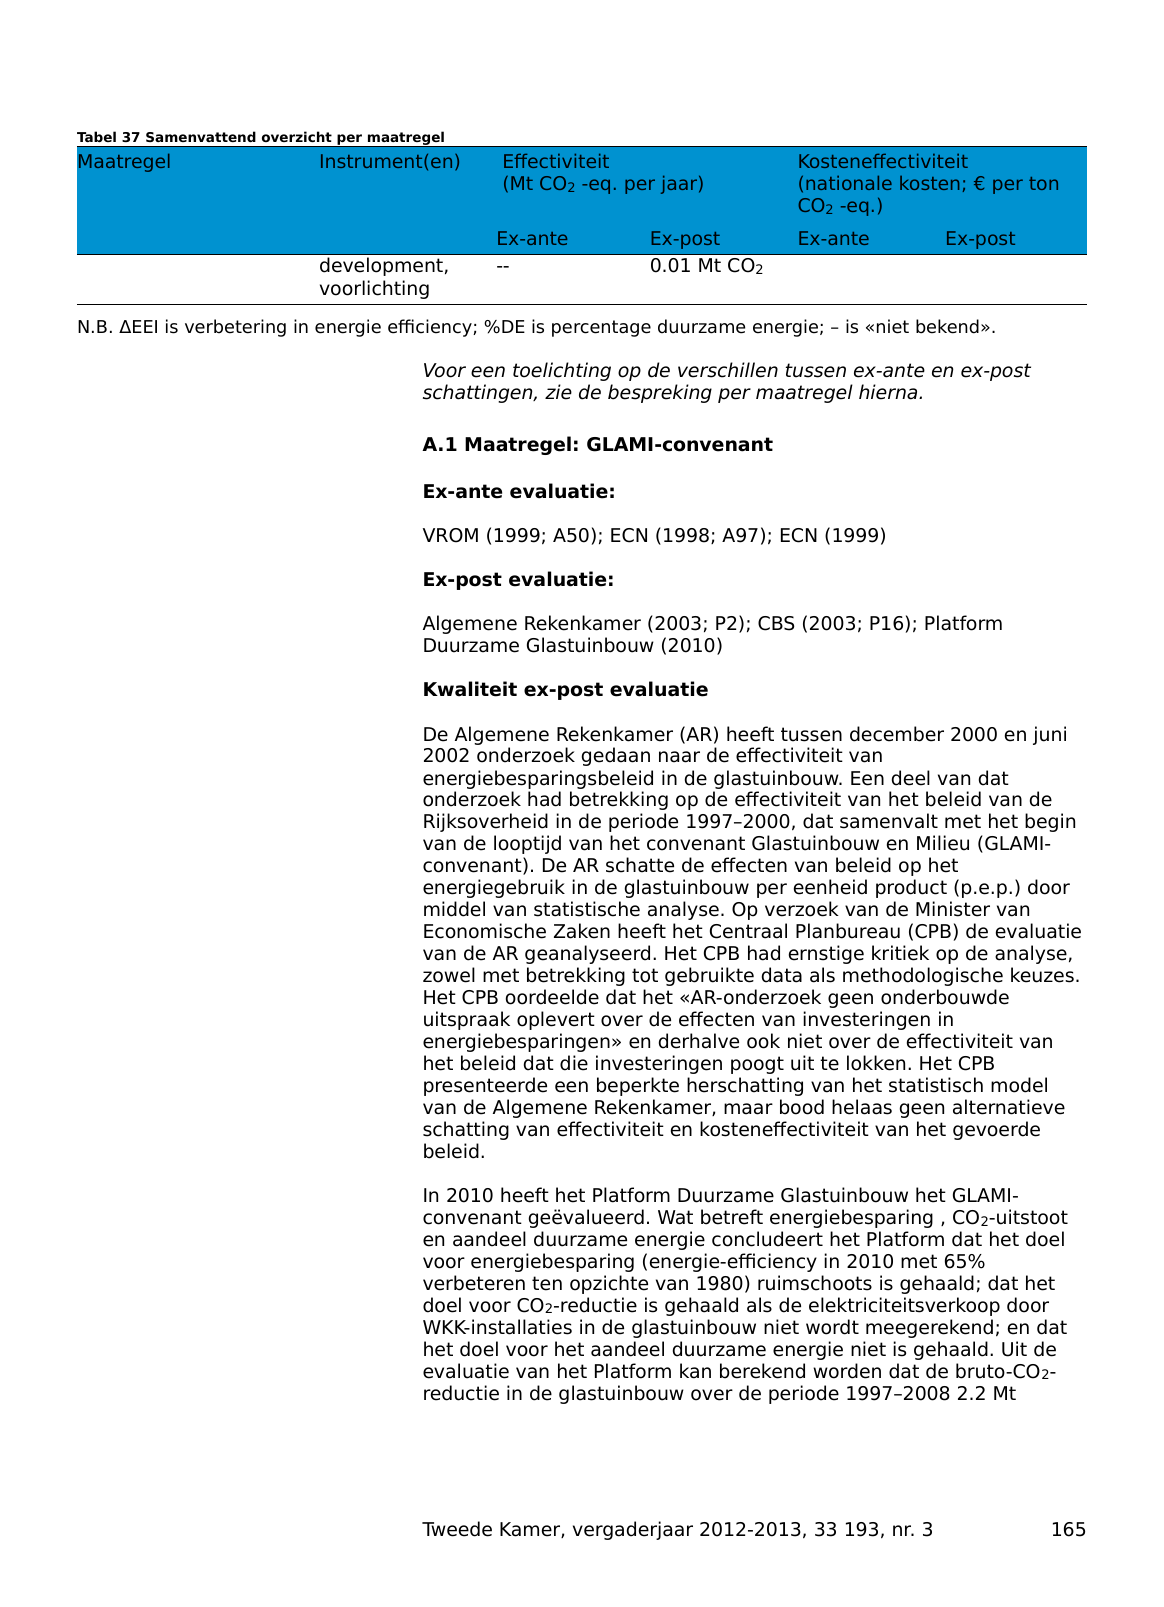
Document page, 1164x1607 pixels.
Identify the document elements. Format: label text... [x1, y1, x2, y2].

table_cell development, voorlichting [313, 255, 496, 304]
table_cell -- [496, 255, 644, 304]
table_cell Ex-post [644, 222, 791, 254]
table_cell -- [791, 255, 939, 304]
table_cell Instrument(en) [313, 147, 496, 222]
table_cell [939, 255, 1087, 304]
text VROM (1999; A50); ECN (1998; A97); ECN (1999) [422, 525, 1087, 547]
table_cell Ex-ante [496, 222, 644, 254]
table_cell 0.01 Mt CO2 [644, 255, 791, 304]
subtitle A.1 Maatregel: GLAMI-convenant [422, 434, 1087, 456]
table_header Tabel 37 Samenvattend overzicht per maatregel [77, 130, 1087, 146]
table_cell Maatregel [77, 147, 313, 222]
text In 2010 heeft het Platform Duurzame Glastuinbouw het GLAMI-convenant geëvalueerd. Wat betreft energiebesparing , CO2-uitstoot en aandeel duurzame energie concludeert het Platform dat het doel voor energiebesparing (energie-efficiency in 2010 met 65% verbeteren ten opzichte van 1980) ruimschoots is gehaald; dat het doel voor CO2-reductie is gehaald als de elektriciteitsverkoop door WKK-installaties in de glastuinbouw niet wordt meegerekend; en dat het doel voor het aandeel duurzame energie niet is gehaald. Uit de evaluatie van het Platform kan berekend worden dat de bruto-CO2-reductie in de glastuinbouw over de periode 1997–2008 2.2 Mt [422, 1185, 1087, 1405]
text De Algemene Rekenkamer (AR) heeft tussen december 2000 en juni 2002 onderzoek gedaan naar de effectiviteit van energiebesparingsbeleid in de glastuinbouw. Een deel van dat onderzoek had betrekking op de effectiviteit van het beleid van de Rijksoverheid in de periode 1997–2000, dat samenvalt met het begin van de looptijd van het convenant Glastuinbouw en Milieu (GLAMI-convenant). De AR schatte de effecten van beleid op het energiegebruik in de glastuinbouw per eenheid product (p.e.p.) door middel van statistische analyse. Op verzoek van de Minister van Economische Zaken heeft het Centraal Planbureau (CPB) de evaluatie van de AR geanalyseerd. Het CPB had ernstige kritiek op de analyse, zowel met betrekking tot gebruikte data als methodologische keuzes. Het CPB oordeelde dat het «AR-onderzoek geen onderbouwde uitspraak oplevert over de effecten van investeringen in energiebesparingen» en derhalve ook niet over de effectiviteit van het beleid dat die investeringen poogt uit te lokken. Het CPB presenteerde een beperkte herschatting van het statistisch model van de Algemene Rekenkamer, maar bood helaas geen alternatieve schatting van effectiviteit en kosteneffectiviteit van het gevoerde beleid. [422, 723, 1087, 1163]
table_cell Ex-post [939, 222, 1087, 254]
table_cell N.B. ΔEEI is verbetering in energie efficiency; %DE is percentage duurzame energie; – is «niet bekend». [77, 305, 1087, 337]
text Voor een toelichting op de verschillen tussen ex-ante en ex-post schattingen, zie de bespreking per maatregel hierna. [422, 360, 1087, 404]
subtitle Ex-post evaluatie: [422, 569, 1087, 591]
table_cell [77, 255, 313, 304]
table_cell Ex-ante [791, 222, 939, 254]
subtitle Ex-ante evaluatie: [422, 481, 1087, 503]
table_cell Kosteneffectiviteit (nationale kosten; € per ton CO2 -eq.) [791, 147, 1087, 222]
subtitle Kwaliteit ex-post evaluatie [422, 679, 1087, 701]
table_cell Effectiviteit (Mt CO2 -eq. per jaar) [496, 147, 791, 222]
text Algemene Rekenkamer (2003; P2); CBS (2003; P16); Platform Duurzame Glastuinbouw (2010) [422, 613, 1087, 657]
